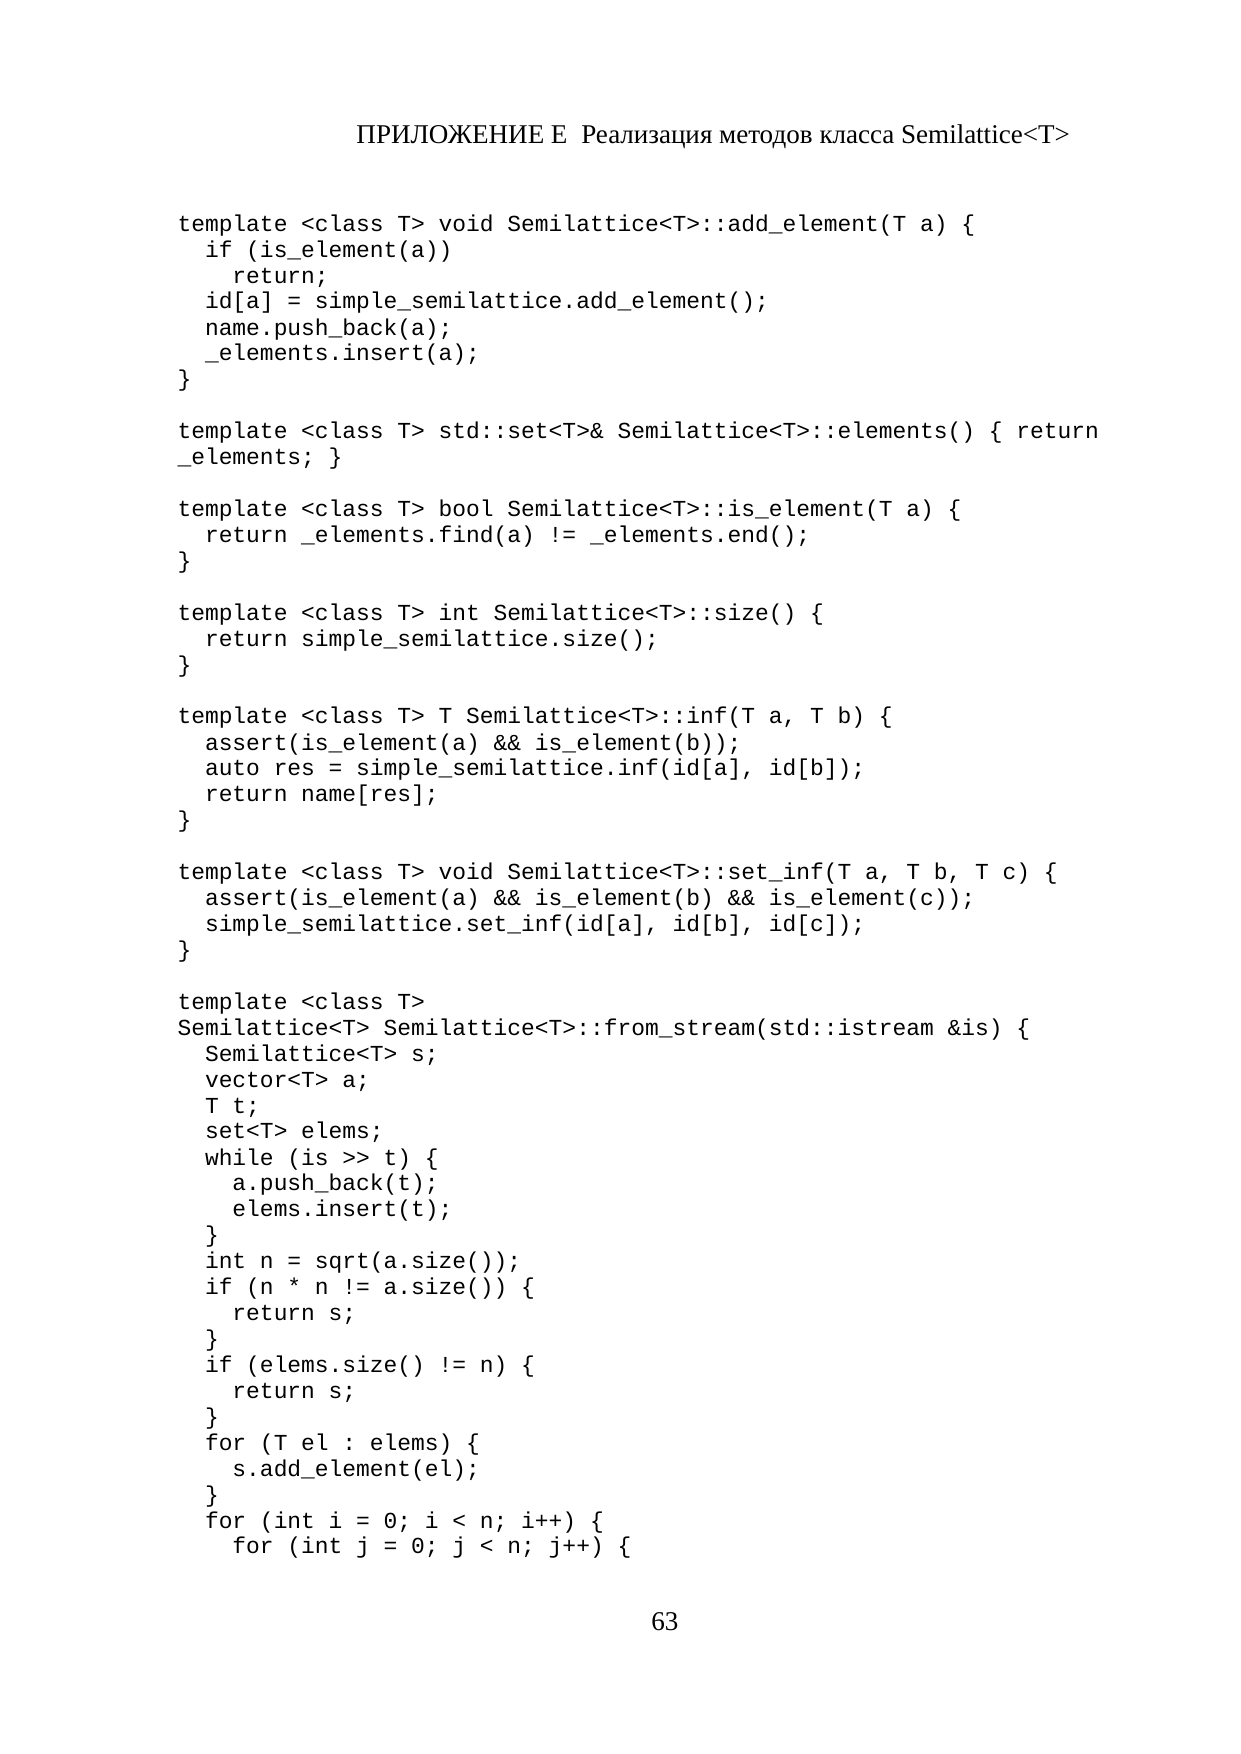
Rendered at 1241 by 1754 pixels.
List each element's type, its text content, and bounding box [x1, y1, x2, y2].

text auto res = simple_semilattice.inf(id[a], id[b]); [177, 757, 1152, 783]
text } [177, 1405, 1152, 1431]
text return s; [177, 1301, 1152, 1327]
text } [177, 1483, 1152, 1509]
text return simple_semilattice.size(); [177, 627, 1152, 653]
text return name[res]; [177, 783, 1152, 809]
text template <class T> std::set<T>& Semilattice<T>::elements() { return _elements; } [177, 419, 1152, 471]
text assert(is_element(a) && is_element(b) && is_element(c)); [177, 886, 1152, 912]
text template <class T> void Semilattice<T>::add_element(T a) { [177, 212, 1152, 238]
text } [177, 809, 1152, 834]
text for (T el : elems) { [177, 1431, 1152, 1457]
text id[a] = simple_semilattice.add_element(); [177, 290, 1152, 316]
text } [177, 368, 1152, 394]
text set<T> elems; [177, 1120, 1152, 1146]
text template <class T> [177, 990, 1152, 1016]
text if (is_element(a)) [177, 238, 1152, 264]
text vector<T> a; [177, 1068, 1152, 1094]
text } [177, 938, 1152, 964]
text s.add_element(el); [177, 1457, 1152, 1483]
text } [177, 653, 1152, 679]
subtitle Реализация методов класса Semilattice<T> [201, 118, 1152, 149]
text _elements.insert(a); [177, 342, 1152, 368]
text if (elems.size() != n) { [177, 1353, 1152, 1379]
text } [177, 1327, 1152, 1353]
text assert(is_element(a) && is_element(b)); [177, 731, 1152, 757]
text while (is >> t) { [177, 1146, 1152, 1172]
text int n = sqrt(a.size()); [177, 1249, 1152, 1276]
text if (n * n != a.size()) { [177, 1276, 1152, 1301]
text a.push_back(t); [177, 1172, 1152, 1198]
text Semilattice<T> Semilattice<T>::from_stream(std::istream &is) { [177, 1016, 1152, 1042]
text for (int i = 0; i < n; i++) { [177, 1509, 1152, 1535]
text } [177, 549, 1152, 575]
text template <class T> bool Semilattice<T>::is_element(T a) { [177, 497, 1152, 523]
text elems.insert(t); [177, 1198, 1152, 1224]
text template <class T> T Semilattice<T>::inf(T a, T b) { [177, 705, 1152, 731]
text template <class T> void Semilattice<T>::set_inf(T a, T b, T c) { [177, 861, 1152, 886]
text simple_semilattice.set_inf(id[a], id[b], id[c]); [177, 912, 1152, 938]
text for (int j = 0; j < n; j++) { [177, 1535, 1152, 1561]
text Semilattice<T> s; [177, 1042, 1152, 1068]
text return; [177, 264, 1152, 290]
text T t; [177, 1094, 1152, 1120]
text name.push_back(a); [177, 316, 1152, 342]
text return s; [177, 1379, 1152, 1405]
text template <class T> int Semilattice<T>::size() { [177, 601, 1152, 627]
text return _elements.find(a) != _elements.end(); [177, 523, 1152, 549]
text } [177, 1224, 1152, 1249]
